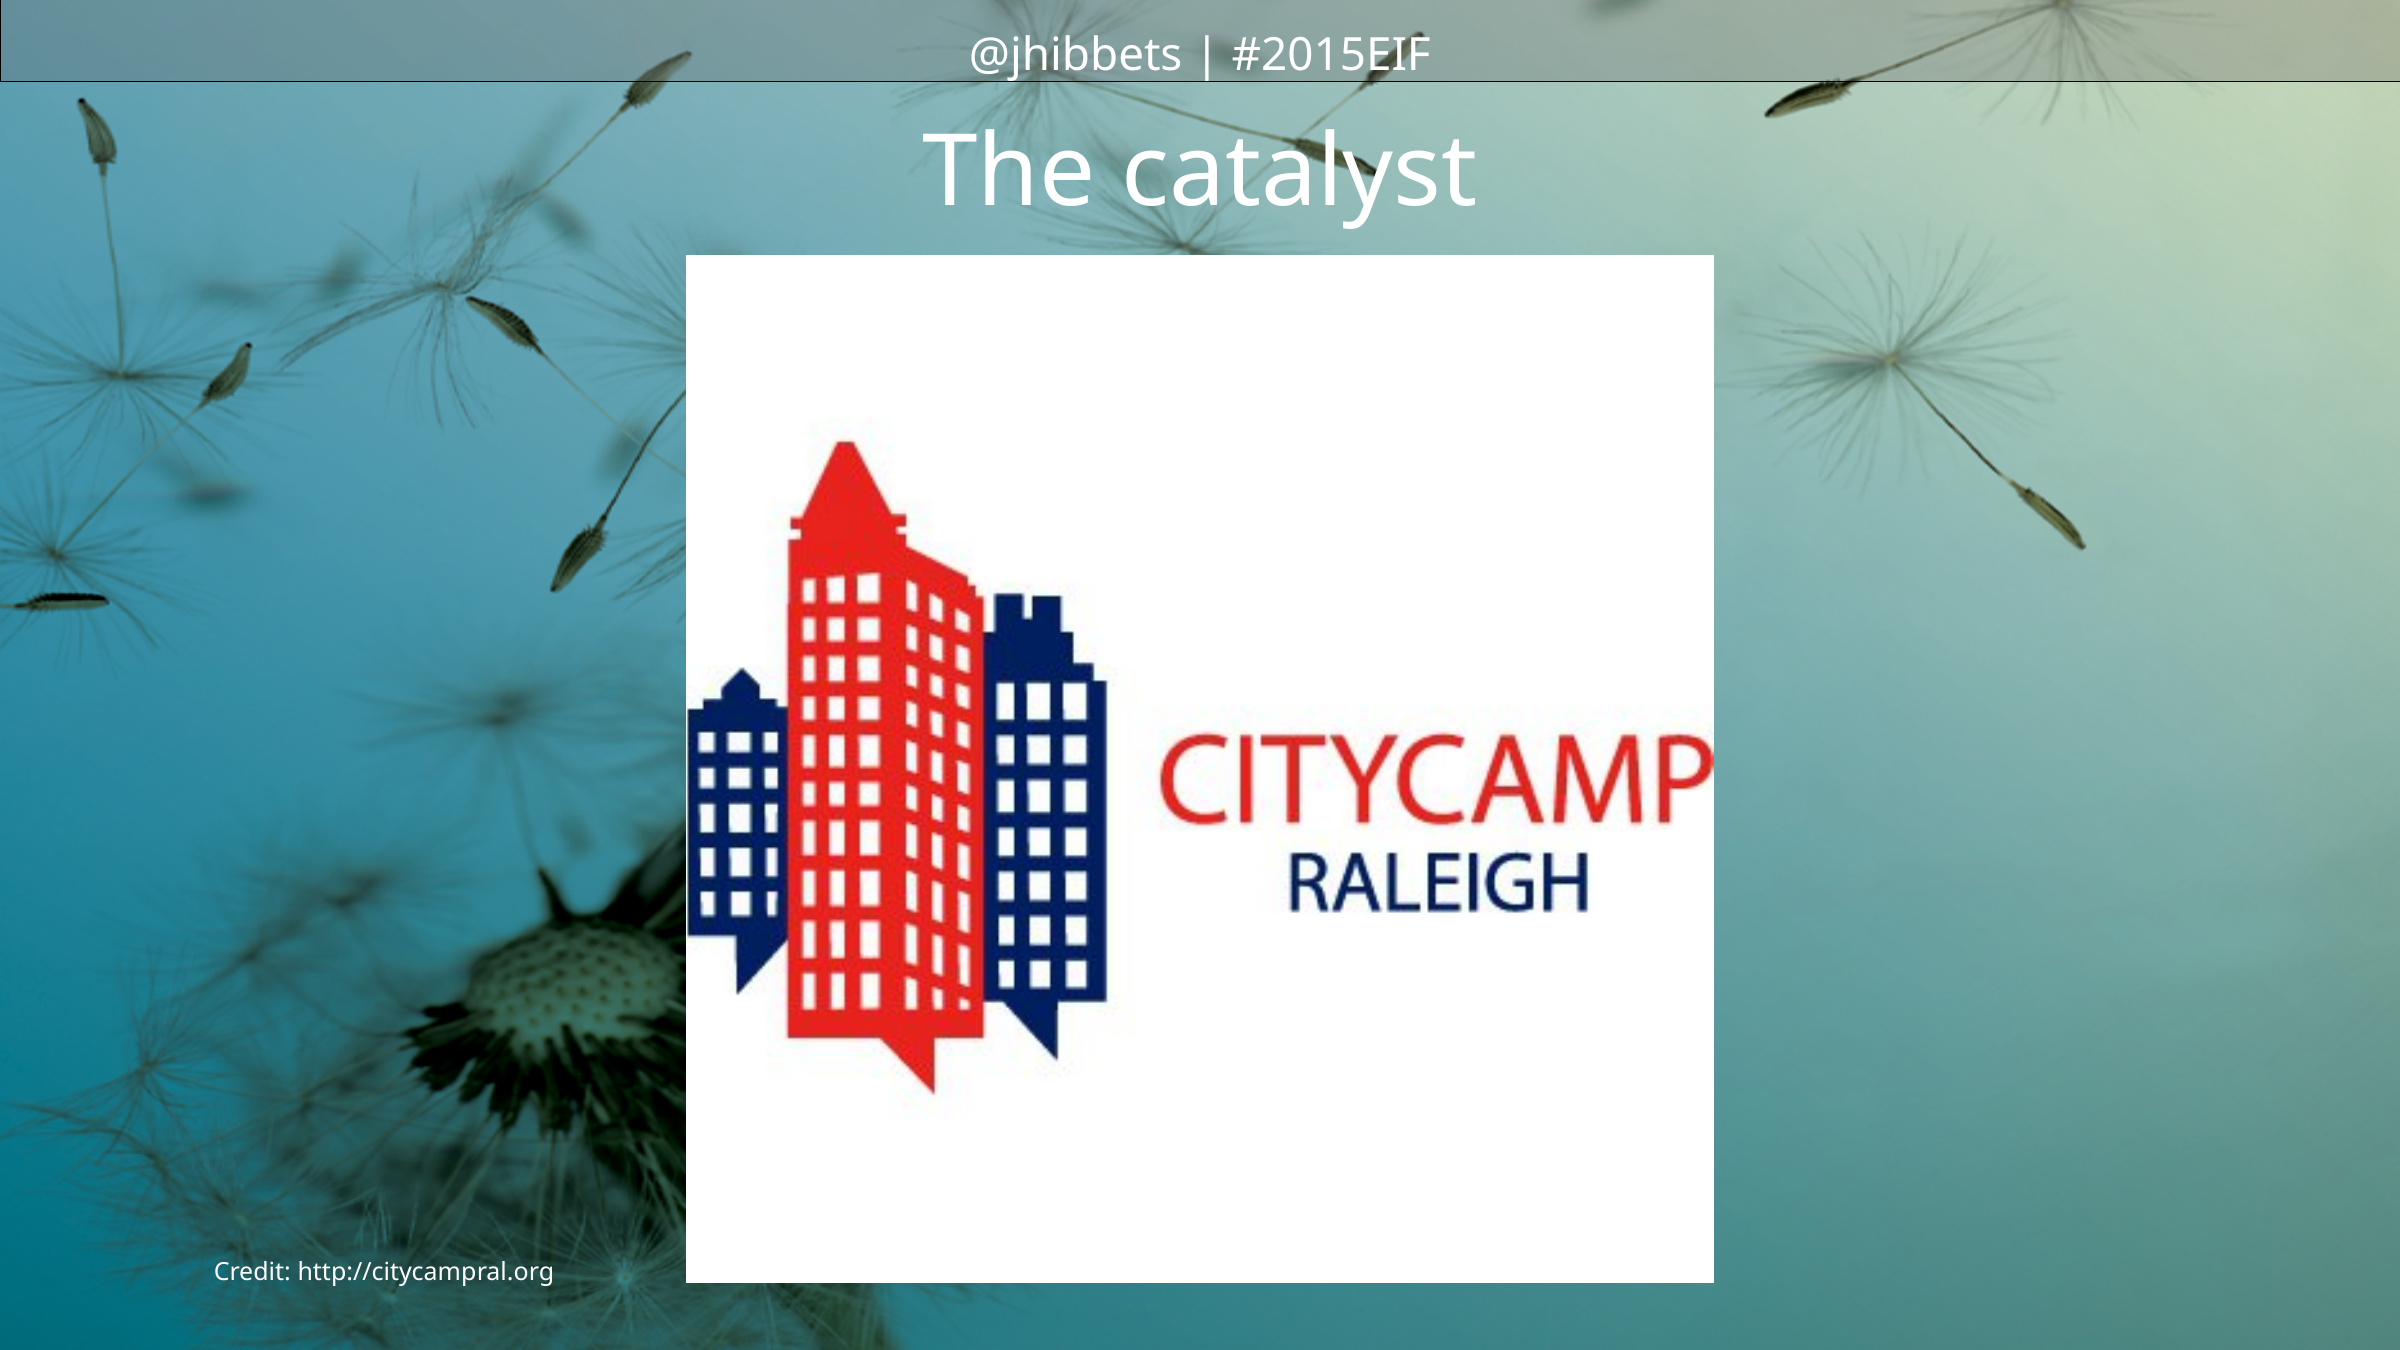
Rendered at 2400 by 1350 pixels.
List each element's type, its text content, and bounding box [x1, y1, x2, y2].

title The catalyst [120, 53, 2281, 280]
text_box Credit: http://citycampral.org [199, 1245, 756, 1293]
picture [0, 82, 2400, 1350]
